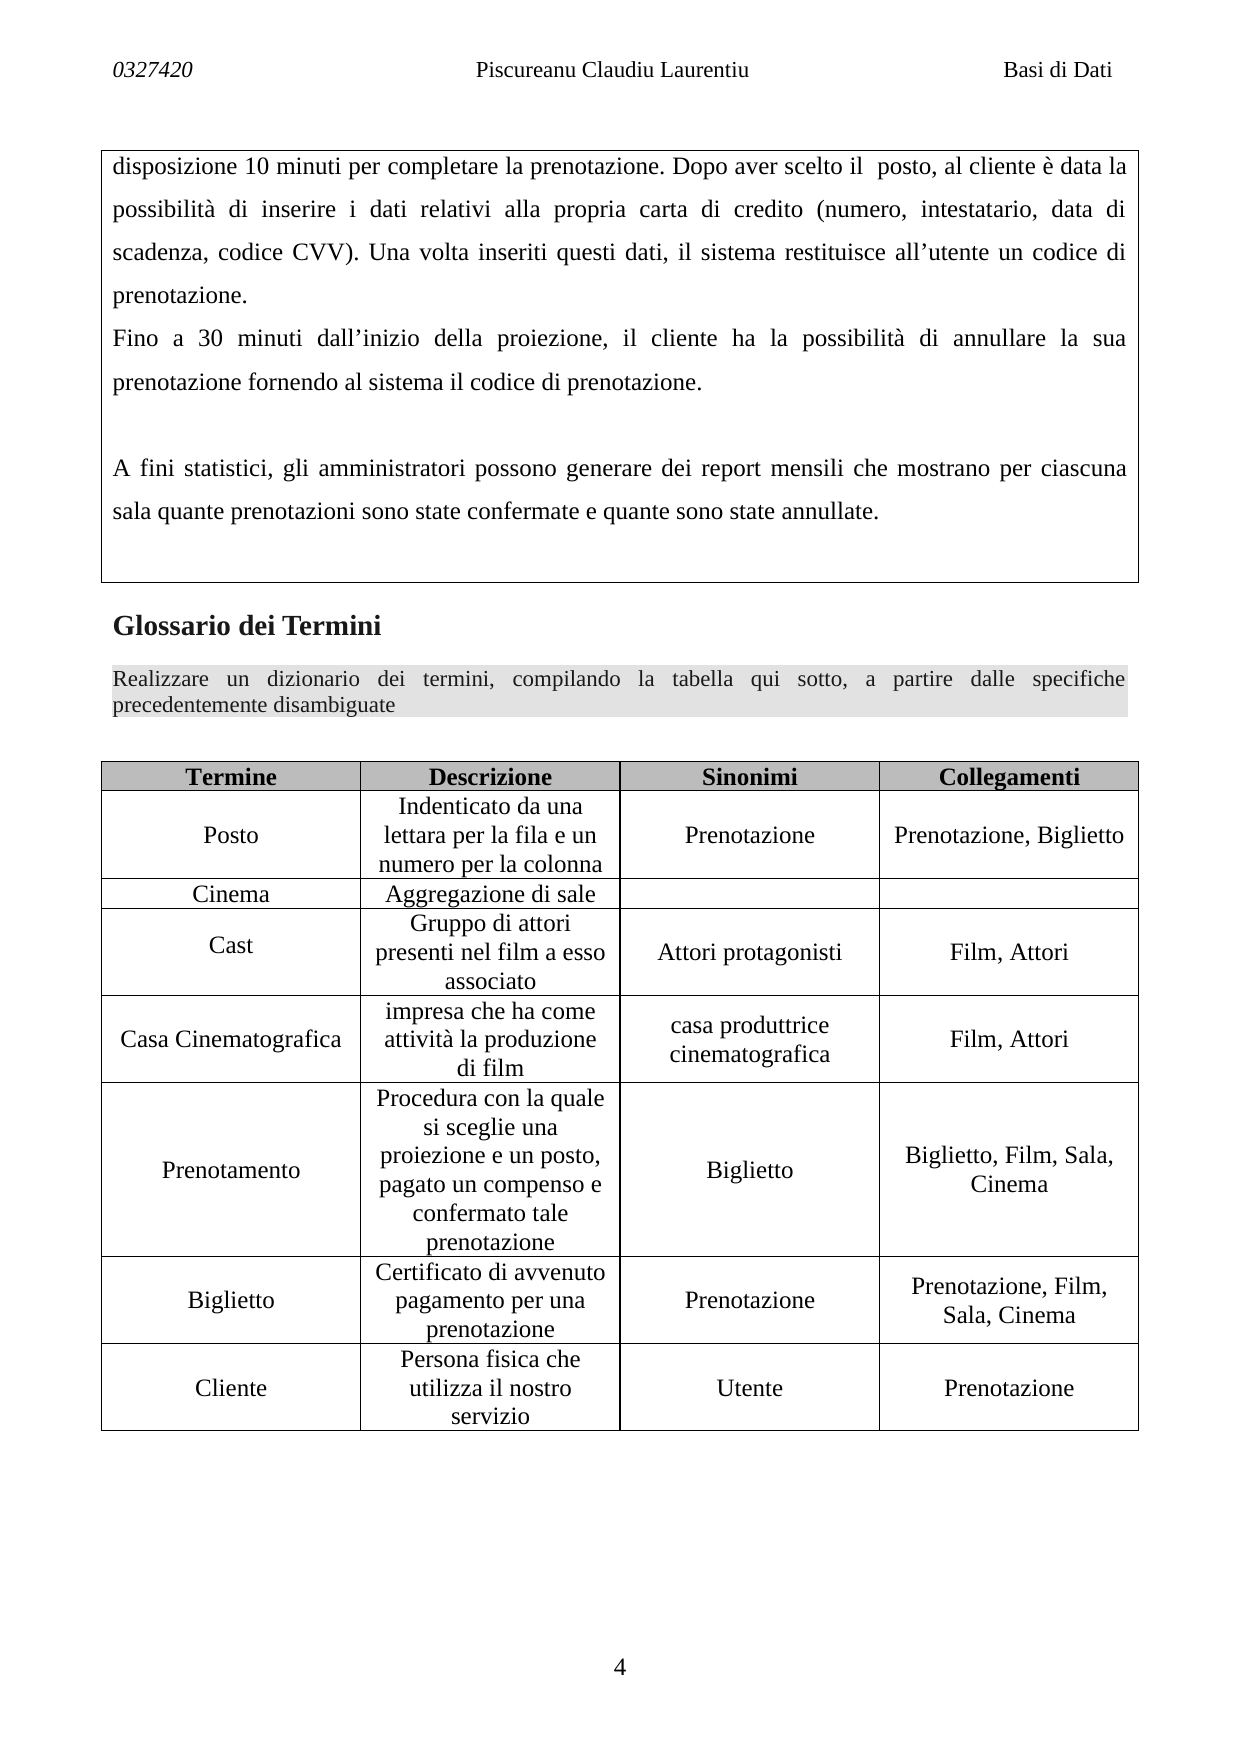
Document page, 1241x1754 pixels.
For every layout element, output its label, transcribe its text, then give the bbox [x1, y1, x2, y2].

table_cell Prenotazione, Biglietto [880, 791, 1138, 878]
table_cell Film, Attori [880, 909, 1138, 995]
table_cell Persona fisica che utilizza il nostro servizio [361, 1344, 619, 1430]
table_cell Biglietto [102, 1257, 360, 1343]
table_cell Prenotazione [621, 1257, 879, 1343]
table_header disposizione 10 minuti per completare la prenotazione. Dopo aver scelto il posto, al cliente è data la possibilità di inserire i dati relativi alla propria carta di credito (numero, intestatario, data di scadenza, codice CVV). Una volta inseriti questi dati, il sistema restituisce all’utente un codice di prenotazione. Fino a 30 minuti dall’inizio della proiezione, il cliente ha la possibilità di annullare la sua prenotazione fornendo al sistema il codice di prenotazione. A fini statistici, gli amministratori possono generare dei report mensili che mostrano per ciascuna sala quante prenotazioni sono state confermate e quante sono state annullate. [102, 151, 1138, 582]
table_cell Aggregazione di sale [361, 879, 619, 907]
table_cell Prenotamento [102, 1083, 360, 1256]
table_cell Procedura con la quale si sceglie una proiezione e un posto, pagato un compenso e confermato tale prenotazione [361, 1083, 619, 1256]
table_cell casa produttrice cinematografica [621, 996, 879, 1082]
table_cell Cast [102, 909, 360, 995]
table_cell Biglietto, Film, Sala, Cinema [880, 1083, 1138, 1256]
table_cell Attori protagonisti [621, 909, 879, 995]
table_cell Casa Cinematografica [102, 996, 360, 1082]
table_header Termine [102, 762, 360, 790]
table_cell [880, 879, 1138, 907]
table_cell Biglietto [621, 1083, 879, 1256]
table_cell Cinema [102, 879, 360, 907]
table_cell Prenotazione [621, 791, 879, 878]
table_header Collegamenti [880, 762, 1138, 790]
table_cell Utente [621, 1344, 879, 1430]
table_cell Film, Attori [880, 996, 1138, 1082]
table_cell Prenotazione, Film, Sala, Cinema [880, 1257, 1138, 1343]
table_cell impresa che ha come attività la produzione di film [361, 996, 619, 1082]
table_header Descrizione [361, 762, 619, 790]
table_header Sinonimi [621, 762, 879, 790]
table_cell Cliente [102, 1344, 360, 1430]
subtitle Glossario dei Termini [112, 608, 1128, 642]
table_cell [621, 879, 879, 907]
table_cell Gruppo di attori presenti nel film a esso associato [361, 909, 619, 995]
table_cell Prenotazione [880, 1344, 1138, 1430]
table_cell Indenticato da una lettara per la fila e un numero per la colonna [361, 791, 619, 878]
table_cell Certificato di avvenuto pagamento per una prenotazione [361, 1257, 619, 1343]
table_cell Posto [102, 791, 360, 878]
text Realizzare un dizionario dei termini, compilando la tabella qui sotto, a partire dalle specifiche precedentemente disambiguate [112, 665, 1128, 717]
